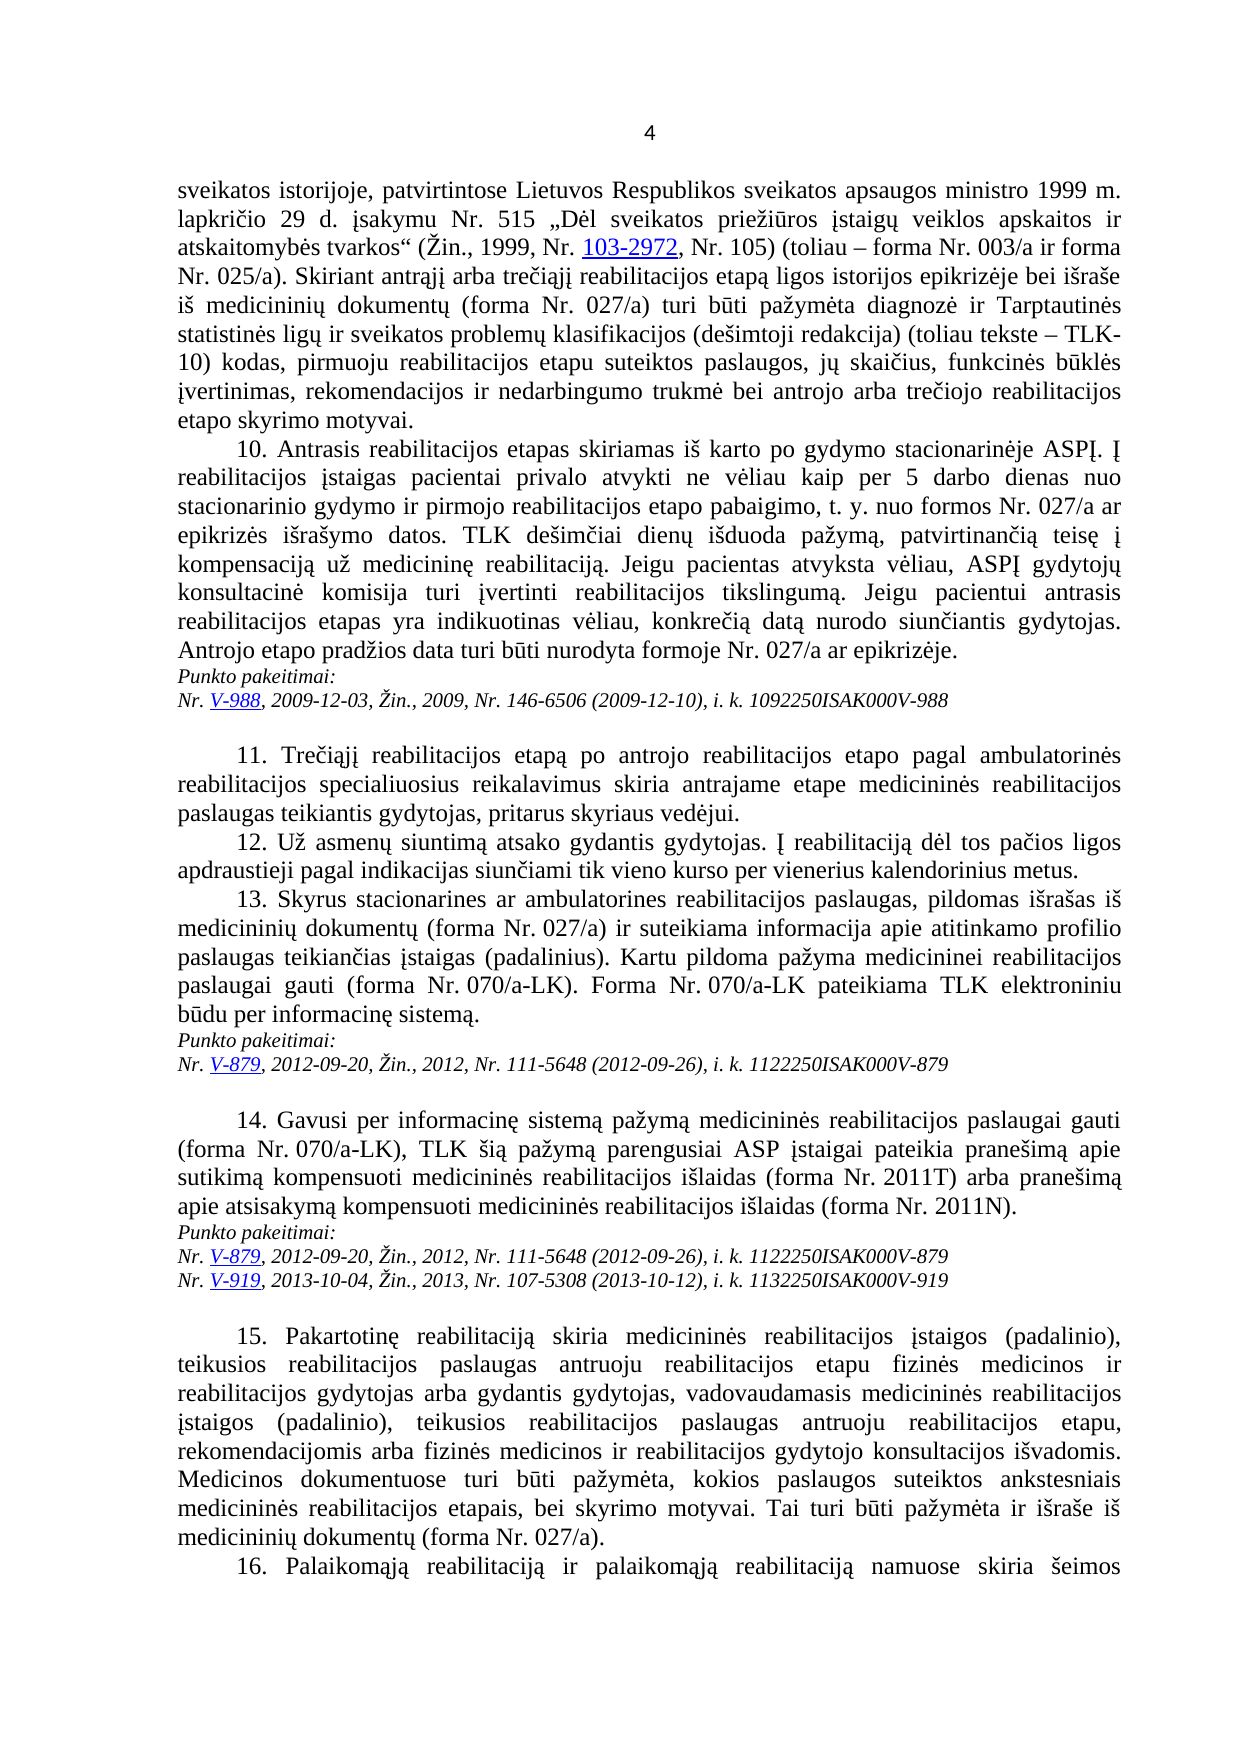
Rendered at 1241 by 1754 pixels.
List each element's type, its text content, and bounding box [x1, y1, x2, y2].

text 14. Gavusi per informacinę sistemą pažymą medicininės reabilitacijos paslaugai gauti (forma Nr. 070/a-LK), TLK šią pažymą parengusiai ASP įstaigai pateikia pranešimą apie sutikimą kompensuoti medicininės reabilitacijos išlaidas (forma Nr. 2011T) arba pranešimą apie atsisakymą kompensuoti medicininės reabilitacijos išlaidas (forma Nr. 2011N). [177, 1105, 1122, 1220]
text 10. Antrasis reabilitacijos etapas skiriamas iš karto po gydymo stacionarinėje ASPĮ. Į reabilitacijos įstaigas pacientai privalo atvykti ne vėliau kaip per 5 darbo dienas nuo stacionarinio gydymo ir pirmojo reabilitacijos etapo pabaigimo, t. y. nuo formos Nr. 027/a ar epikrizės išrašymo datos. TLK dešimčiai dienų išduoda pažymą, patvirtinančią teisę į kompensaciją už medicininę reabilitaciją. Jeigu pacientas atvyksta vėliau, ASPĮ gydytojų konsultacinė komisija turi įvertinti reabilitacijos tikslingumą. Jeigu pacientui antrasis reabilitacijos etapas yra indikuotinas vėliau, konkrečią datą nurodo siunčiantis gydytojas. Antrojo etapo pradžios data turi būti nurodyta formoje Nr. 027/a ar epikrizėje. [177, 434, 1122, 664]
text Nr. V-919, 2013-10-04, Žin., 2013, Nr. 107-5308 (2013-10-12), i. k. 1132250ISAK000V-919 [177, 1268, 1122, 1292]
text 13. Skyrus stacionarines ar ambulatorines reabilitacijos paslaugas, pildomas išrašas iš medicininių dokumentų (forma Nr. 027/a) ir suteikiama informacija apie atitinkamo profilio paslaugas teikiančias įstaigas (padalinius). Kartu pildoma pažyma medicininei reabilitacijos paslaugai gauti (forma Nr. 070/a-LK). Forma Nr. 070/a-LK pateikiama TLK elektroniniu būdu per informacinę sistemą. [177, 884, 1122, 1028]
text Nr. V-879, 2012-09-20, Žin., 2012, Nr. 111-5648 (2012-09-26), i. k. 1122250ISAK000V-879 [177, 1244, 1122, 1268]
text sveikatos istorijoje, patvirtintose Lietuvos Respublikos sveikatos apsaugos ministro 1999 m. lapkričio 29 d. įsakymu Nr. 515 „Dėl sveikatos priežiūros įstaigų veiklos apskaitos ir atskaitomybės tvarkos“ (Žin., 1999, Nr. 103-2972, Nr. 105) (toliau – forma Nr. 003/a ir forma Nr. 025/a). Skiriant antrąjį arba trečiąjį reabilitacijos etapą ligos istorijos epikrizėje bei išraše iš medicininių dokumentų (forma Nr. 027/a) turi būti pažymėta diagnozė ir Tarptautinės statistinės ligų ir sveikatos problemų klasifikacijos (dešimtoji redakcija) (toliau tekste – TLK-10) kodas, pirmuoju reabilitacijos etapu suteiktos paslaugos, jų skaičius, funkcinės būklės įvertinimas, rekomendacijos ir nedarbingumo trukmė bei antrojo arba trečiojo reabilitacijos etapo skyrimo motyvai. [177, 175, 1122, 434]
text Punkto pakeitimai: [177, 664, 1122, 688]
text Nr. V-988, 2009-12-03, Žin., 2009, Nr. 146-6506 (2009-12-10), i. k. 1092250ISAK000V-988 [177, 688, 1122, 712]
text 11. Trečiąjį reabilitacijos etapą po antrojo reabilitacijos etapo pagal ambulatorinės reabilitacijos specialiuosius reikalavimus skiria antrajame etape medicininės reabilitacijos paslaugas teikiantis gydytojas, pritarus skyriaus vedėjui. [177, 741, 1122, 827]
text Punkto pakeitimai: [177, 1028, 1122, 1052]
text Punkto pakeitimai: [177, 1220, 1122, 1244]
text 12. Už asmenų siuntimą atsako gydantis gydytojas. Į reabilitaciją dėl tos pačios ligos apdraustieji pagal indikacijas siunčiami tik vieno kurso per vienerius kalendorinius metus. [177, 827, 1122, 884]
text 15. Pakartotinę reabilitaciją skiria medicininės reabilitacijos įstaigos (padalinio), teikusios reabilitacijos paslaugas antruoju reabilitacijos etapu fizinės medicinos ir reabilitacijos gydytojas arba gydantis gydytojas, vadovaudamasis medicininės reabilitacijos įstaigos (padalinio), teikusios reabilitacijos paslaugas antruoju reabilitacijos etapu, rekomendacijomis arba fizinės medicinos ir reabilitacijos gydytojo konsultacijos išvadomis. Medicinos dokumentuose turi būti pažymėta, kokios paslaugos suteiktos ankstesniais medicininės reabilitacijos etapais, bei skyrimo motyvai. Tai turi būti pažymėta ir išraše iš medicininių dokumentų (forma Nr. 027/a). [177, 1321, 1122, 1551]
text 16. Palaikomąją reabilitaciją ir palaikomąją reabilitaciją namuose skiria šeimos [177, 1551, 1122, 1579]
text Nr. V-879, 2012-09-20, Žin., 2012, Nr. 111-5648 (2012-09-26), i. k. 1122250ISAK000V-879 [177, 1052, 1122, 1076]
